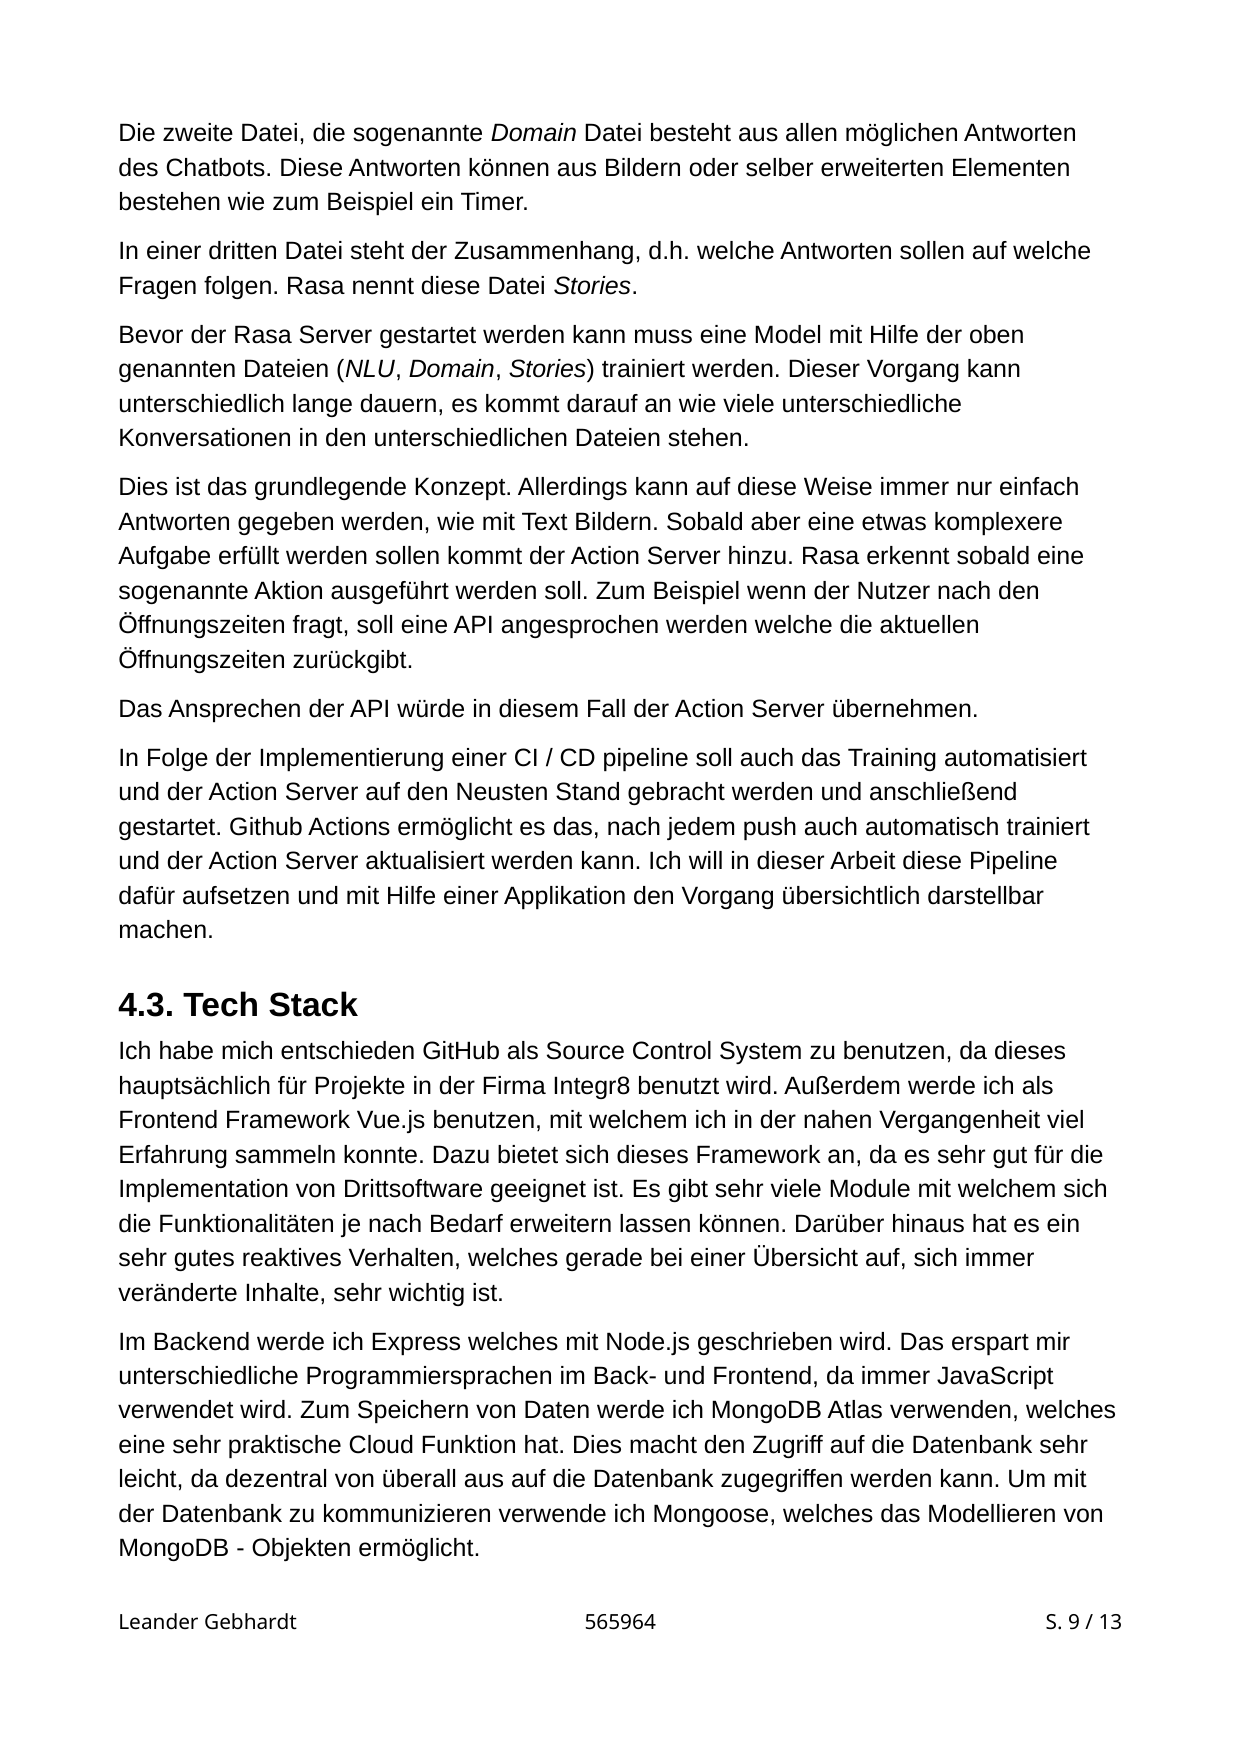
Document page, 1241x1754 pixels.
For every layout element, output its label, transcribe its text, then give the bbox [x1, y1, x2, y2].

text In einer dritten Datei steht der Zusammenhang, d.h. welche Antworten sollen auf welche Fragen folgen. Rasa nennt diese Datei Stories. [118, 236, 1122, 299]
subtitle 4.3. Tech Stack [118, 985, 1122, 1024]
text Das Ansprechen der API würde in diesem Fall der Action Server übernehmen. [118, 694, 1122, 722]
text Die zweite Datei, die sogenannte Domain Datei besteht aus allen möglichen Antworten des Chatbots. Diese Antworten können aus Bildern oder selber erweiterten Elementen bestehen wie zum Beispiel ein Timer. [118, 118, 1122, 216]
text Bevor der Rasa Server gestartet werden kann muss eine Model mit Hilfe der oben genannten Dateien (NLU, Domain, Stories) trainiert werden. Dieser Vorgang kann unterschiedlich lange dauern, es kommt darauf an wie viele unterschiedliche Konversationen in den unterschiedlichen Dateien stehen. [118, 320, 1122, 452]
text Ich habe mich entschieden GitHub als Source Control System zu benutzen, da dieses hauptsächlich für Projekte in der Firma Integr8 benutzt wird. Außerdem werde ich als Frontend Framework Vue.js benutzen, mit welchem ich in der nahen Vergangenheit viel Erfahrung sammeln konnte. Dazu bietet sich dieses Framework an, da es sehr gut für die Implementation von Drittsoftware geeignet ist. Es gibt sehr viele Module mit welchem sich die Funktionalitäten je nach Bedarf erweitern lassen können. Darüber hinaus hat es ein sehr gutes reaktives Verhalten, welches gerade bei einer Übersicht auf, sich immer veränderte Inhalte, sehr wichtig ist. [118, 1036, 1122, 1306]
text Im Backend werde ich Express welches mit Node.js geschrieben wird. Das erspart mir unterschiedliche Programmiersprachen im Back- und Frontend, da immer JavaScript verwendet wird. Zum Speichern von Daten werde ich MongoDB Atlas verwenden, welches eine sehr praktische Cloud Funktion hat. Dies macht den Zugriff auf die Datenbank sehr leicht, da dezentral von überall aus auf die Datenbank zugegriffen werden kann. Um mit der Datenbank zu kommunizieren verwende ich Mongoose, welches das Modellieren von MongoDB - Objekten ermöglicht. [118, 1327, 1122, 1562]
text In Folge der Implementierung einer CI / CD pipeline soll auch das Training automatisiert und der Action Server auf den Neusten Stand gebracht werden und anschließend gestartet. Github Actions ermöglicht es das, nach jedem push auch automatisch trainiert und der Action Server aktualisiert werden kann. Ich will in dieser Arbeit diese Pipeline dafür aufsetzen und mit Hilfe einer Applikation den Vorgang übersichtlich darstellbar machen. [118, 743, 1122, 944]
text Dies ist das grundlegende Konzept. Allerdings kann auf diese Weise immer nur einfach Antworten gegeben werden, wie mit Text Bildern. Sobald aber eine etwas komplexere Aufgabe erfüllt werden sollen kommt der Action Server hinzu. Rasa erkennt sobald eine sogenannte Aktion ausgeführt werden soll. Zum Beispiel wenn der Nutzer nach den Öffnungszeiten fragt, soll eine API angesprochen werden welche die aktuellen Öffnungszeiten zurückgibt. [118, 472, 1122, 673]
